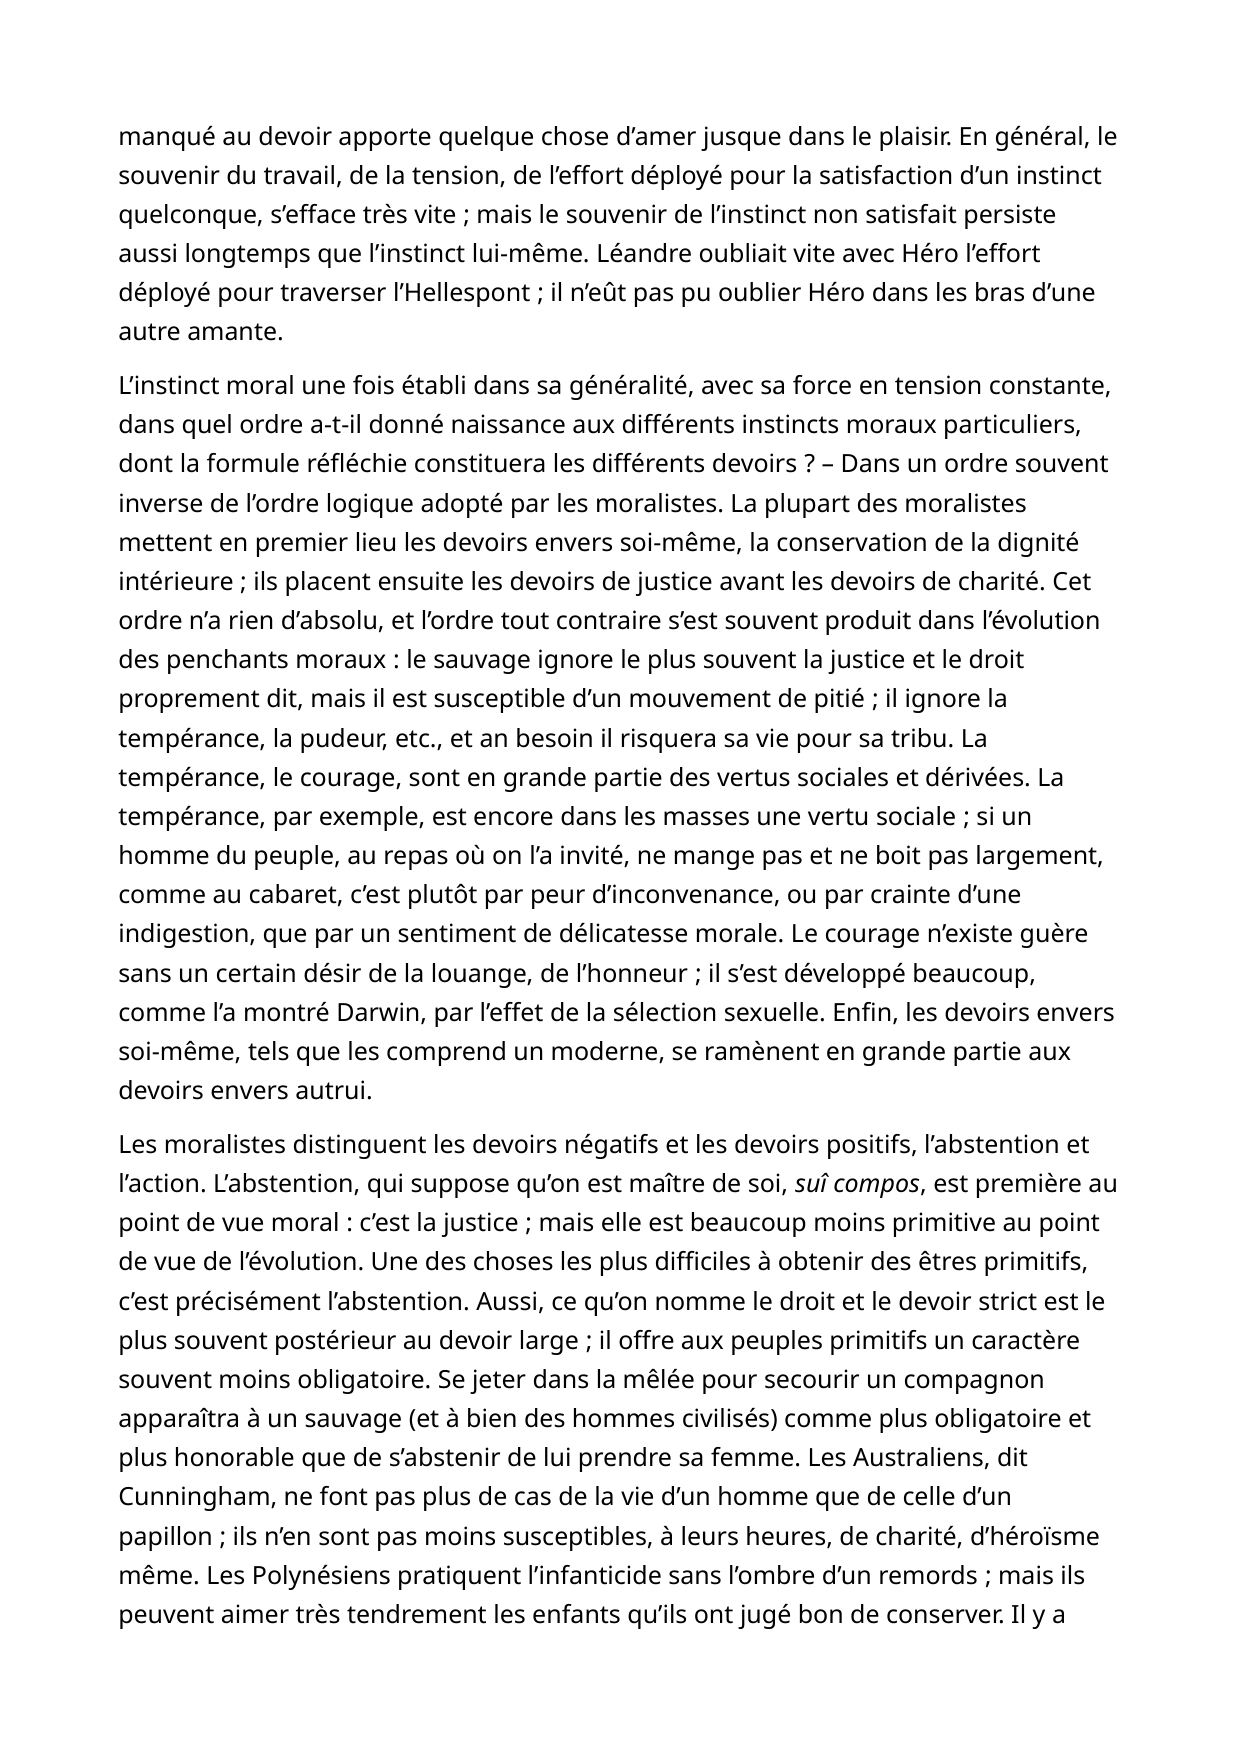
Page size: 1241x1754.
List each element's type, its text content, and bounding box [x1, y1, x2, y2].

text Les moralistes distinguent les devoirs négatifs et les devoirs positifs, l’abstention et l’action. L’abstention, qui suppose qu’on est maître de soi, suî compos, est première au point de vue moral : c’est la justice ; mais elle est beaucoup moins primitive au point de vue de l’évolution. Une des choses les plus difficiles à obtenir des êtres primitifs, c’est précisément l’abstention. Aussi, ce qu’on nomme le droit et le devoir strict est le plus souvent postérieur au devoir large ; il offre aux peuples primitifs un caractère souvent moins obligatoire. Se jeter dans la mêlée pour secourir un compagnon apparaîtra à un sauvage (et à bien des hommes civilisés) comme plus obligatoire et plus honorable que de s’abstenir de lui prendre sa femme. Les Australiens, dit Cunningham, ne font pas plus de cas de la vie d’un homme que de celle d’un papillon ; ils n’en sont pas moins susceptibles, à leurs heures, de charité, d’héroïsme même. Les Polynésiens pratiquent l’infanticide sans l’ombre d’un remords ; mais ils peuvent aimer très tendrement les enfants qu’ils ont jugé bon de conserver. Il y a [118, 1126, 1122, 1631]
text manqué au devoir apporte quelque chose d’amer jusque dans le plaisir. En général, le souvenir du travail, de la tension, de l’effort déployé pour la satisfaction d’un instinct quelconque, s’efface très vite ; mais le souvenir de l’instinct non satisfait persiste aussi longtemps que l’instinct lui-même. Léandre oubliait vite avec Héro l’effort déployé pour traverser l’Hellespont ; il n’eût pas pu oublier Héro dans les bras d’une autre amante. [118, 118, 1122, 348]
text L’instinct moral une fois établi dans sa généralité, avec sa force en tension constante, dans quel ordre a-t-il donné naissance aux différents instincts moraux particuliers, dont la formule réfléchie constituera les différents devoirs ? – Dans un ordre souvent inverse de l’ordre logique adopté par les moralistes. La plupart des moralistes mettent en premier lieu les devoirs envers soi-même, la conservation de la dignité intérieure ; ils placent ensuite les devoirs de justice avant les devoirs de charité. Cet ordre n’a rien d’absolu, et l’ordre tout contraire s’est souvent produit dans l’évolution des penchants moraux : le sauvage ignore le plus souvent la justice et le droit proprement dit, mais il est susceptible d’un mouvement de pitié ; il ignore la tempérance, la pudeur, etc., et an besoin il risquera sa vie pour sa tribu. La tempérance, le courage, sont en grande partie des vertus sociales et dérivées. La tempérance, par exemple, est encore dans les masses une vertu sociale ; si un homme du peuple, au repas où on l’a invité, ne mange pas et ne boit pas largement, comme au cabaret, c’est plutôt par peur d’inconvenance, ou par crainte d’une indigestion, que par un sentiment de délicatesse morale. Le courage n’existe guère sans un certain désir de la louange, de l’honneur ; il s’est développé beaucoup, comme l’a montré Darwin, par l’effet de la sélection sexuelle. Enfin, les devoirs envers soi-même, tels que les comprend un moderne, se ramènent en grande partie aux devoirs envers autrui. [118, 368, 1122, 1107]
